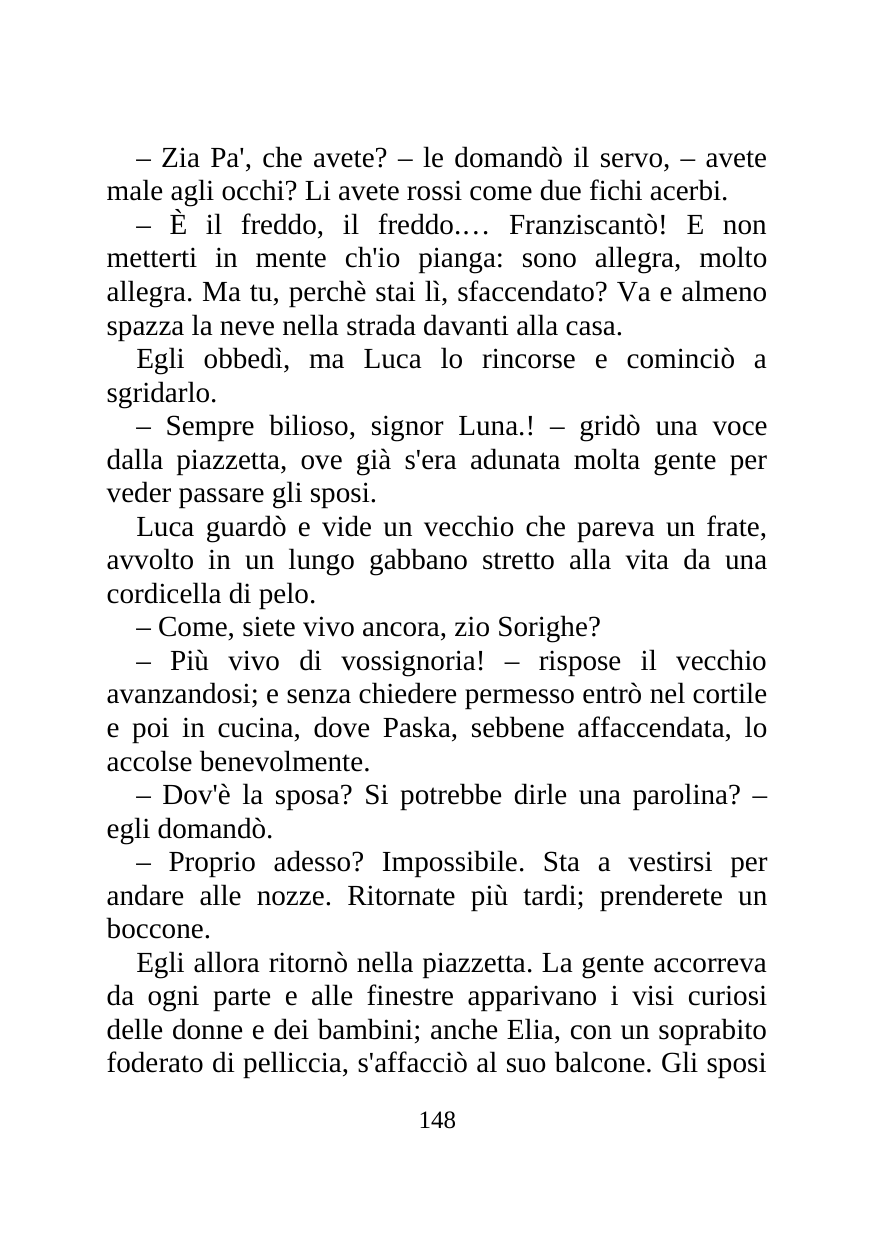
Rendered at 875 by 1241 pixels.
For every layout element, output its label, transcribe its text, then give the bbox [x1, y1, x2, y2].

text Luca guardò e vide un vecchio che pareva un frate, avvolto in un lungo gabbano stretto alla vita da una cordicella di pelo. [106, 509, 768, 609]
text – Più vivo di vossignoria! – rispose il vecchio avanzandosi; e senza chiedere permesso entrò nel cortile e poi in cucina, dove Paska, sebbene affaccendata, lo accolse benevolmente. [106, 643, 768, 777]
text – Come, siete vivo ancora, zio Sorighe? [106, 609, 768, 643]
text – Dov'è la sposa? Si potrebbe dirle una parolina? – egli domandò. [106, 777, 768, 844]
text – Zia Pa', che avete? – le domandò il servo, – avete male agli occhi? Li avete rossi come due fichi acerbi. [106, 140, 768, 207]
text – Sempre bilioso, signor Luna.! – gridò una voce dalla piazzetta, ove già s'era adunata molta gente per veder passare gli sposi. [106, 408, 768, 509]
text – È il freddo, il freddo.… Franziscantò! E non metterti in mente ch'io pianga: sono allegra, molto allegra. Ma tu, perchè stai lì, sfaccendato? Va e almeno spazza la neve nella strada davanti alla casa. [106, 207, 768, 341]
text – Proprio adesso? Impossibile. Sta a vestirsi per andare alle nozze. Ritornate più tardi; prenderete un boccone. [106, 844, 768, 945]
text Egli obbedì, ma Luca lo rincorse e cominciò a sgridarlo. [106, 341, 768, 408]
text Egli allora ritornò nella piazzetta. La gente accorreva da ogni parte e alle finestre apparivano i visi curiosi delle donne e dei bambini; anche Elia, con un soprabito foderato di pelliccia, s'affacciò al suo balcone. Gli sposi [106, 945, 768, 1079]
